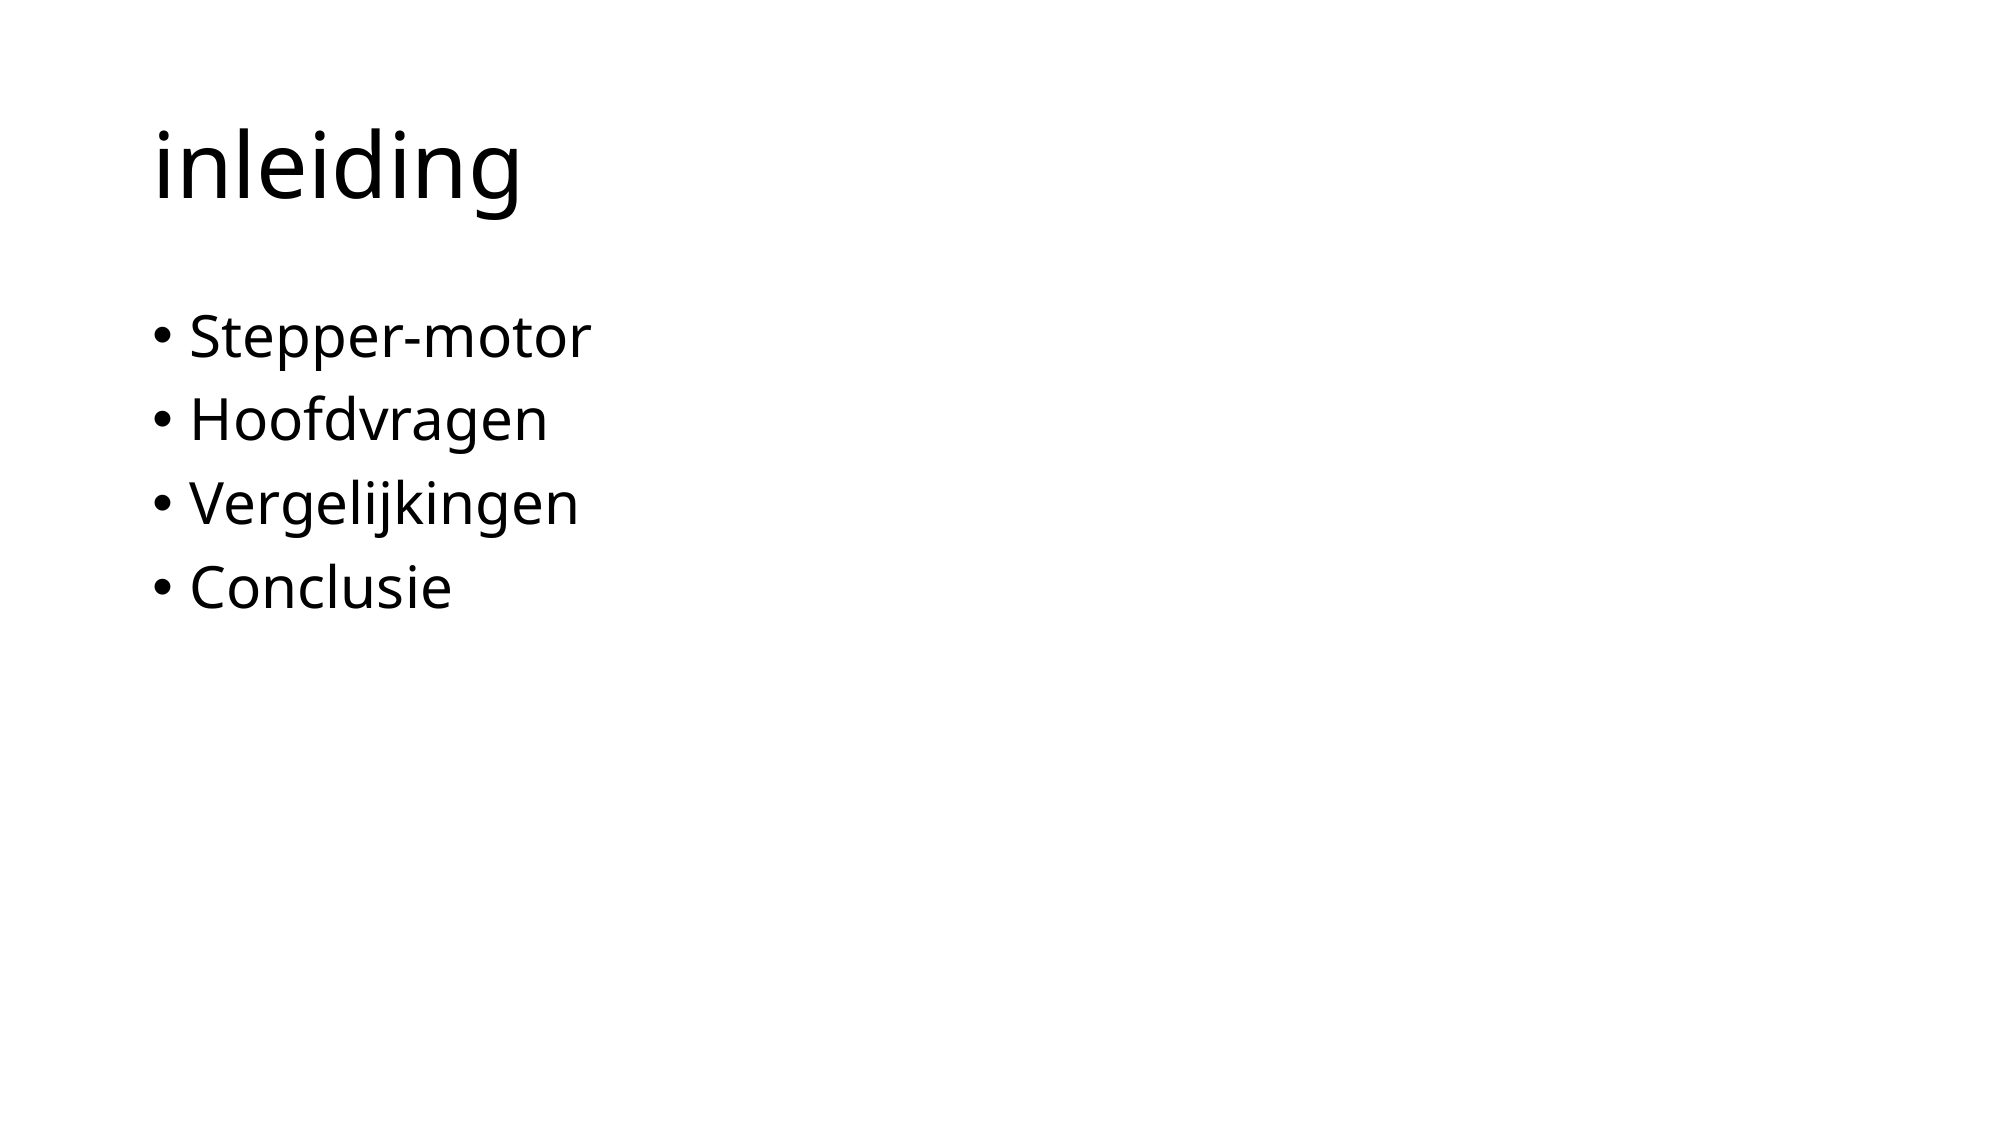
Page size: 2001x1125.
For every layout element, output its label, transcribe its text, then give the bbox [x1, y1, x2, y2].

title inleiding [137, 59, 1863, 278]
list Stepper-motor Hoofdvragen Vergelijkingen Conclusie [137, 299, 1863, 1014]
